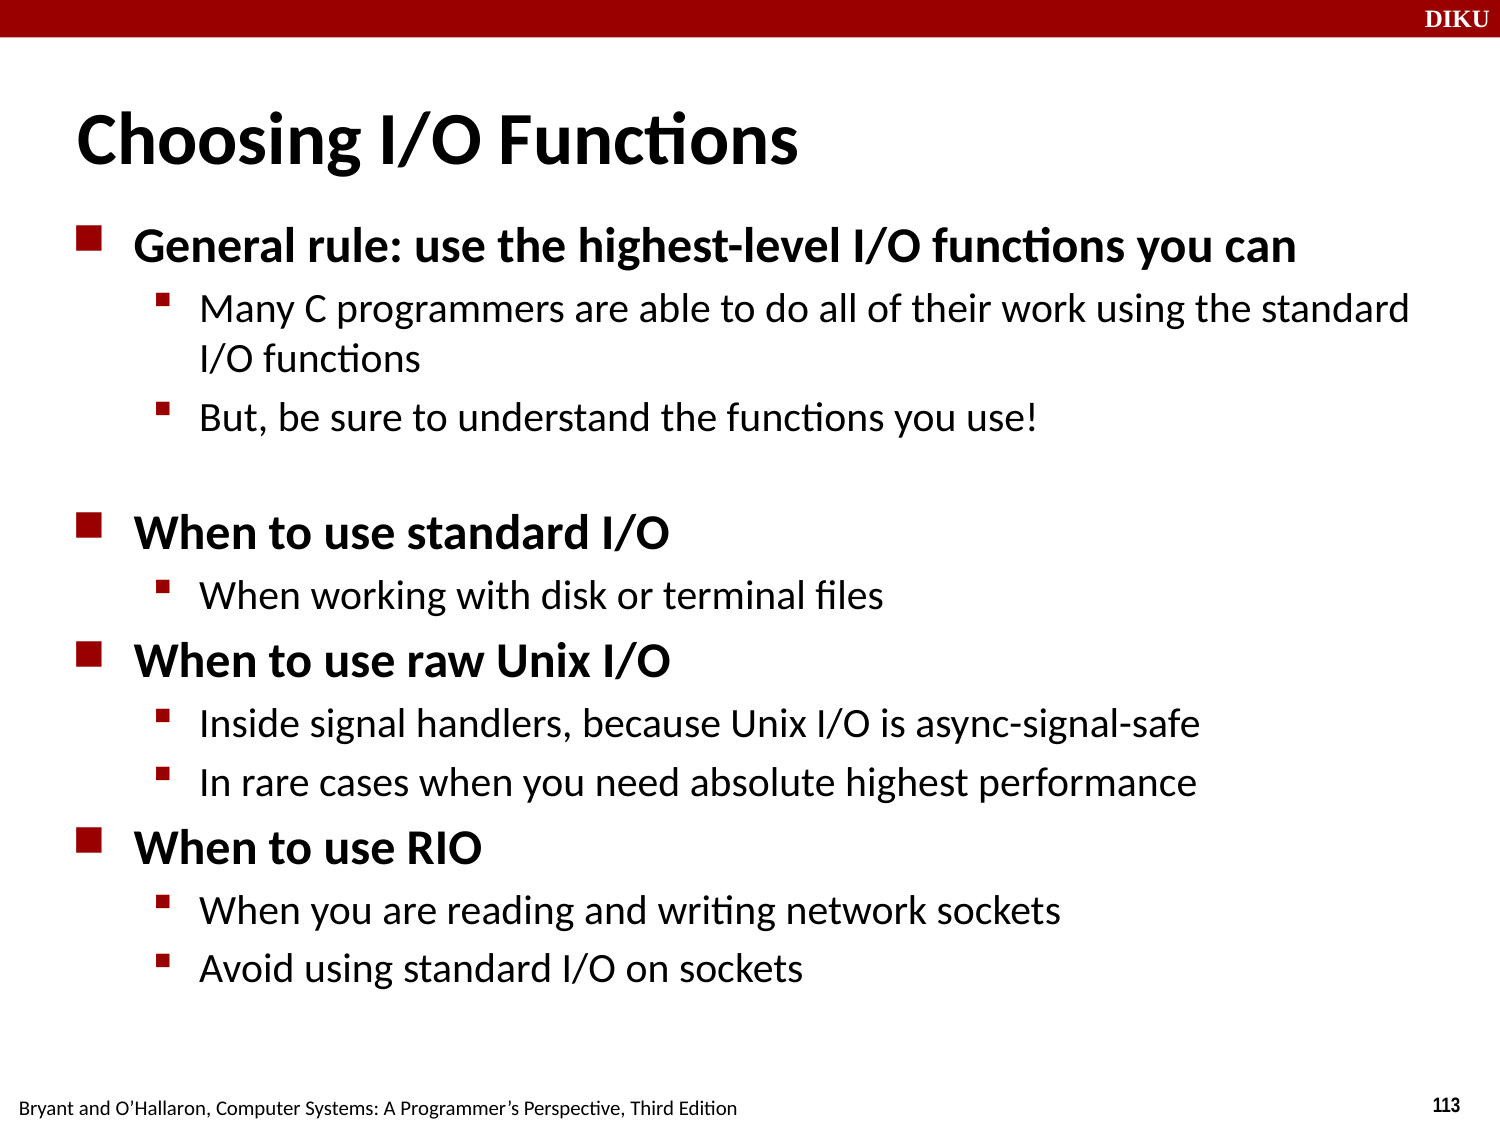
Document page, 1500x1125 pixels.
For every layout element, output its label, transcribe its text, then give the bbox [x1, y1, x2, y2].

text_box General rule: use the highest-level I/O functions you can Many C programmers are able to do all of their work using the standard I/O functions But, be sure to understand the functions you use! When to use standard I/O When working with disk or terminal files When to use raw Unix I/O Inside signal handlers, because Unix I/O is async-signal-safe In rare cases when you need absolute highest performance When to use RIO When you are reading and writing network sockets Avoid using standard I/O on sockets [62, 205, 1453, 1063]
text_box Choosing I/O Functions [62, 87, 1191, 182]
